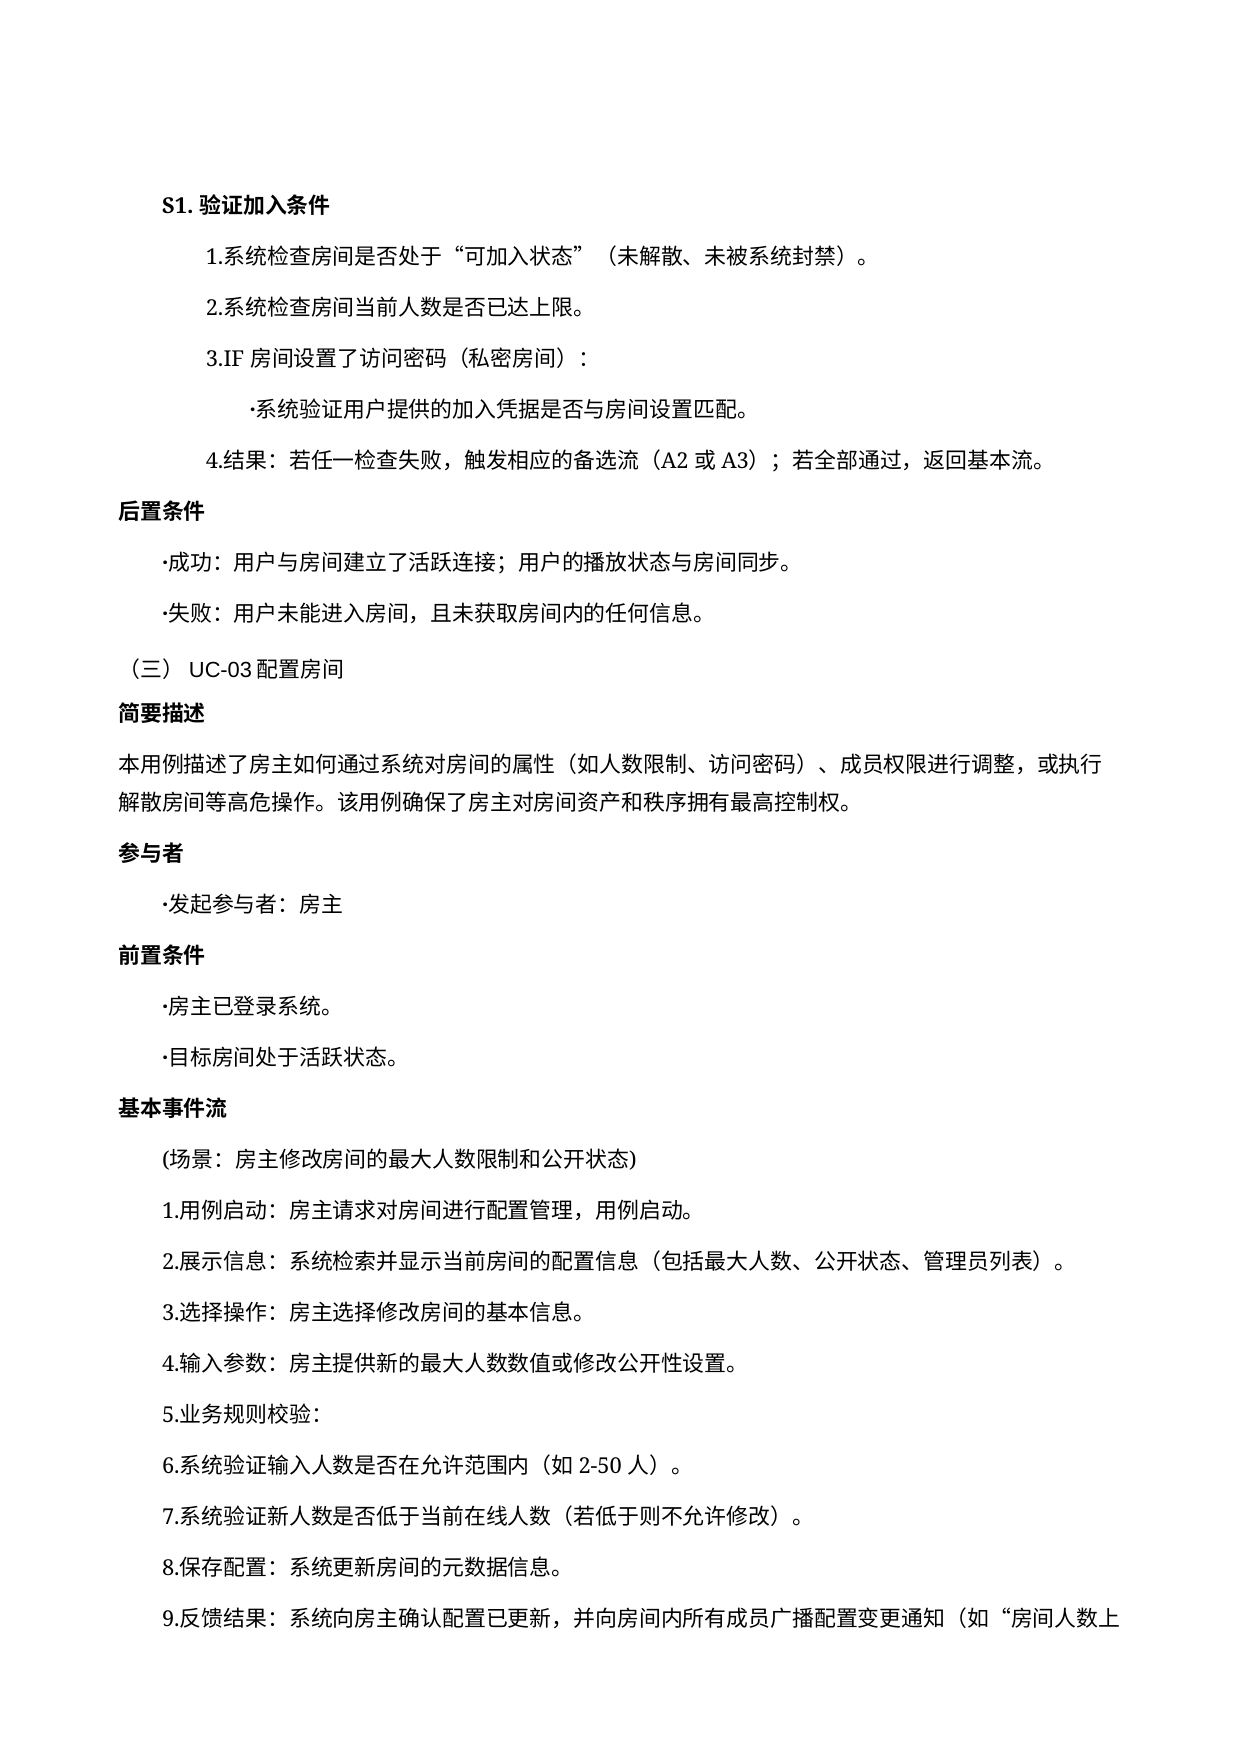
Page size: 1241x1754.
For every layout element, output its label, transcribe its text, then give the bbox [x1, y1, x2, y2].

text 3.选择操作：房主选择修改房间的基本信息。 [118, 1295, 1122, 1327]
text ·失败：用户未能进入房间，且未获取房间内的任何信息。 [118, 596, 1122, 627]
text 4.输入参数：房主提供新的最大人数数值或修改公开性设置。 [118, 1346, 1122, 1378]
text S1. 验证加入条件 [118, 188, 1122, 219]
text ·目标房间处于活跃状态。 [118, 1040, 1122, 1072]
text 简要描述 [118, 696, 1122, 728]
text 7.系统验证新人数是否低于当前在线人数（若低于则不允许修改）。 [118, 1499, 1122, 1531]
text 9.反馈结果：系统向房主确认配置已更新，并向房间内所有成员广播配置变更通知（如“房间人数上 [118, 1601, 1122, 1633]
text 1.系统检查房间是否处于“可加入状态”（未解散、未被系统封禁）。 [118, 239, 1122, 270]
text ·房主已登录系统。 [118, 989, 1122, 1021]
text 5.业务规则校验： [118, 1397, 1122, 1429]
text 6.系统验证输入人数是否在允许范围内（如 2-50 人）。 [118, 1448, 1122, 1480]
subtitle UC-03配置房间 [118, 652, 1122, 684]
text ·发起参与者：房主 [118, 887, 1122, 919]
text 2.系统检查房间当前人数是否已达上限。 [118, 290, 1122, 321]
text 1.用例启动：房主请求对房间进行配置管理，用例启动。 [118, 1193, 1122, 1224]
text (场景：房主修改房间的最大人数限制和公开状态) [118, 1142, 1122, 1173]
text ·系统验证用户提供的加入凭据是否与房间设置匹配。 [118, 392, 1122, 423]
text ·成功：用户与房间建立了活跃连接；用户的播放状态与房间同步。 [118, 545, 1122, 576]
text 基本事件流 [118, 1091, 1122, 1122]
text 本用例描述了房主如何通过系统对房间的属性（如人数限制、访问密码）、成员权限进行调整，或执行解散房间等高危操作。该用例确保了房主对房间资产和秩序拥有最高控制权。 [118, 747, 1122, 817]
text 8.保存配置：系统更新房间的元数据信息。 [118, 1550, 1122, 1582]
text 前置条件 [118, 938, 1122, 969]
text 后置条件 [118, 494, 1122, 526]
text 参与者 [118, 836, 1122, 868]
text 3.IF 房间设置了访问密码（私密房间）： [118, 341, 1122, 372]
text 2.展示信息：系统检索并显示当前房间的配置信息（包括最大人数、公开状态、管理员列表）。 [118, 1244, 1122, 1276]
text 4.结果：若任一检查失败，触发相应的备选流（A2 或 A3）；若全部通过，返回基本流。 [118, 443, 1122, 474]
